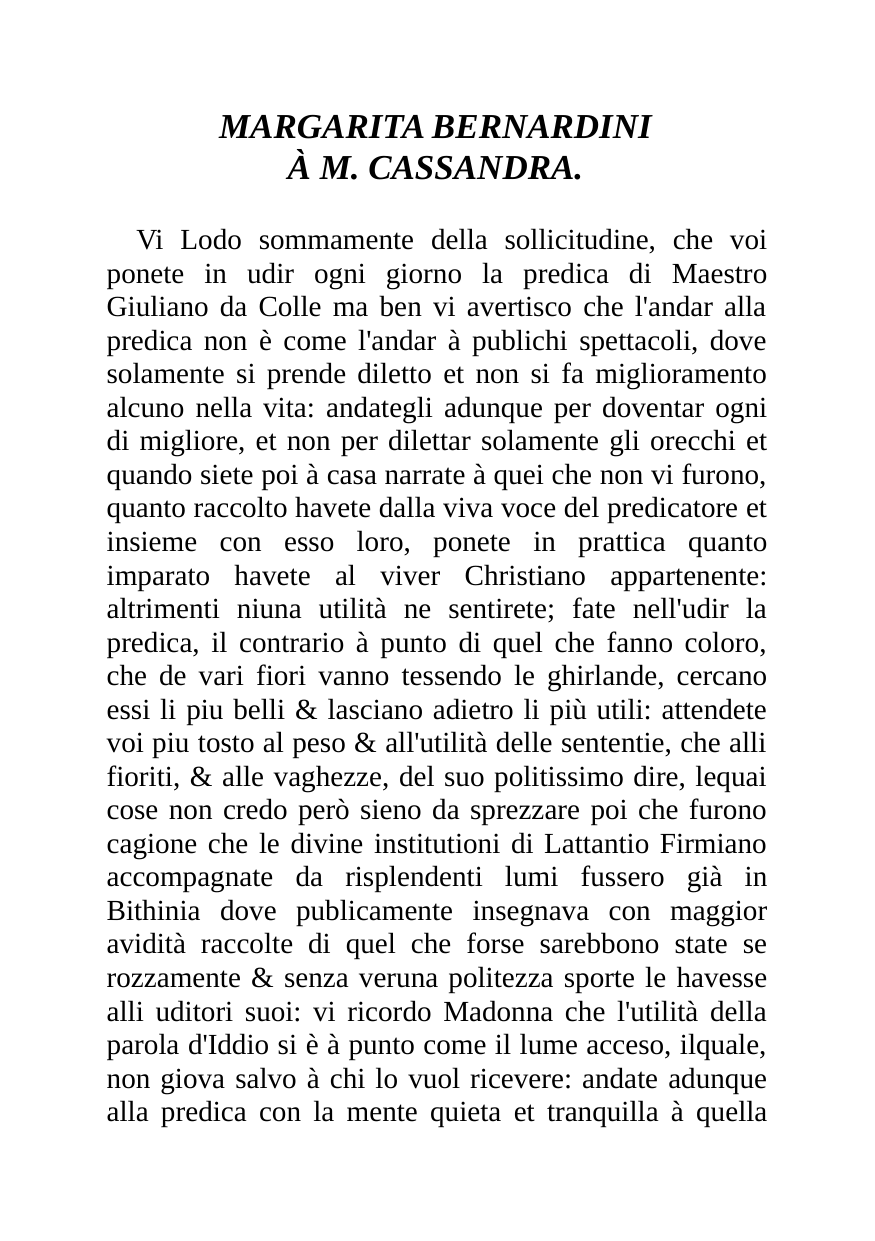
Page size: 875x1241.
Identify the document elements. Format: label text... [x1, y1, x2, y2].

subtitle MARGARITA BERNARDINI À M. CASSANDRA. [106, 106, 768, 187]
text Vi Lodo sommamente della sollicitudine, che voi ponete in udir ogni giorno la predica di Maestro Giuliano da Colle ma ben vi avertisco che l'andar alla predica non è come l'andar à publichi spettacoli, dove solamente si prende diletto et non si fa miglioramento alcuno nella vita: andategli adunque per doventar ogni di migliore, et non per dilettar solamente gli orecchi et quando siete poi à casa narrate à quei che non vi furono, quanto raccolto havete dalla viva voce del predicatore et insieme con esso loro, ponete in prattica quanto imparato havete al viver Christiano appartenente: altrimenti niuna utilità ne sentirete; fate nell'udir la predica, il contrario à punto di quel che fanno coloro, che de vari fiori vanno tessendo le ghirlande, cercano essi li piu belli & lasciano adietro li più utili: attendete voi piu tosto al peso & all'utilità delle sententie, che alli fioriti, & alle vaghezze, del suo politissimo dire, lequai cose non credo però sieno da sprezzare poi che furono cagione che le divine institutioni di Lattantio Firmiano accompagnate da risplendenti lumi fussero già in Bithinia dove publicamente insegnava con maggior avidità raccolte di quel che forse sarebbono state se rozzamente & senza veruna politezza sporte le havesse alli uditori suoi: vi ricordo Madonna che l'utilità della parola d'Iddio si è à punto come il lume acceso, ilquale, non giova salvo à chi lo vuol ricevere: andate adunque alla predica con la mente quieta et tranquilla à quella [106, 222, 768, 1128]
